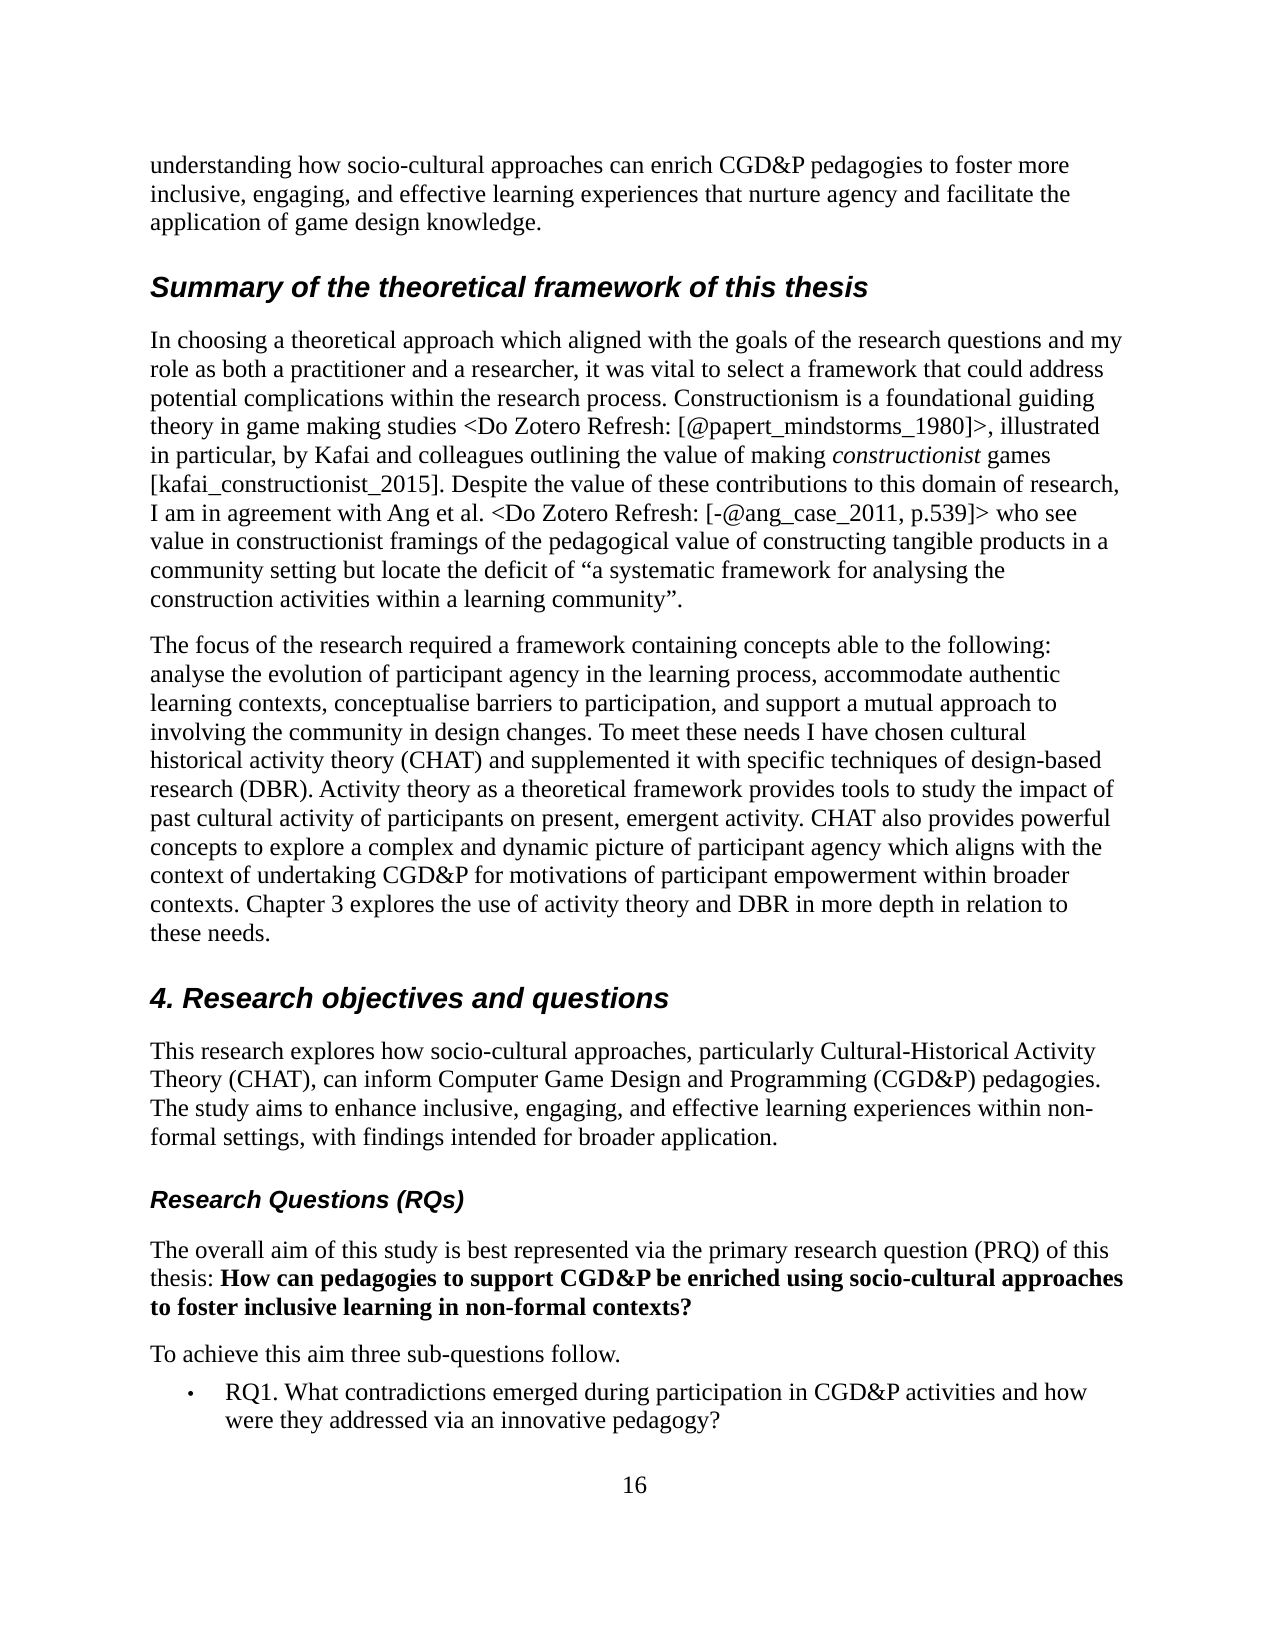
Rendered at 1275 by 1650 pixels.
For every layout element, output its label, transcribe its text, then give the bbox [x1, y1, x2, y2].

subtitle 4. Research objectives and questions [150, 981, 1125, 1014]
subtitle Summary of the theoretical framework of this thesis [150, 270, 1125, 304]
text understanding how socio-cultural approaches can enrich CGD&P pedagogies to foster more inclusive, engaging, and effective learning experiences that nurture agency and facilitate the application of game design knowledge. [150, 150, 1125, 236]
text The overall aim of this study is best represented via the primary research question (PRQ) of this thesis: How can pedagogies to support CGD&P be enriched using socio-cultural approaches to foster inclusive learning in non-formal contexts? [150, 1235, 1125, 1321]
text To achieve this aim three sub-questions follow. [150, 1339, 1125, 1368]
list RQ1. What contradictions emerged during participation in CGD&P activities and how were they addressed via an innovative pedagogy? [187, 1377, 1125, 1434]
text This research explores how socio-cultural approaches, particularly Cultural-Historical Activity Theory (CHAT), can inform Computer Game Design and Programming (CGD&P) pedagogies. The study aims to enhance inclusive, engaging, and effective learning experiences within non-formal settings, with findings intended for broader application. [150, 1036, 1125, 1151]
text The focus of the research required a framework containing concepts able to the following: analyse the evolution of participant agency in the learning process, accommodate authentic learning contexts, conceptualise barriers to participation, and support a mutual approach to involving the community in design changes. To meet these needs I have chosen cultural historical activity theory (CHAT) and supplemented it with specific techniques of design-based research (DBR). Activity theory as a theoretical framework provides tools to study the impact of past cultural activity of participants on present, emergent activity. CHAT also provides powerful concepts to explore a complex and dynamic picture of participant agency which aligns with the context of undertaking CGD&P for motivations of participant empowerment within broader contexts. Chapter 3 explores the use of activity theory and DBR in more depth in relation to these needs. [150, 631, 1125, 947]
subtitle Research Questions (RQs) [150, 1185, 1125, 1213]
text In choosing a theoretical approach which aligned with the goals of the research questions and my role as both a practitioner and a researcher, it was vital to select a framework that could address potential complications within the research process. Constructionism is a foundational guiding theory in game making studies <Do Zotero Refresh: [@papert_mindstorms_1980]>, illustrated in particular, by Kafai and colleagues outlining the value of making constructionist games [kafai_constructionist_2015]. Despite the value of these contributions to this domain of research, I am in agreement with Ang et al. <Do Zotero Refresh: [-@ang_case_2011, p.539]> who see value in constructionist framings of the pedagogical value of constructing tangible products in a community setting but locate the deficit of “a systematic framework for analysing the construction activities within a learning community”. [150, 325, 1125, 613]
